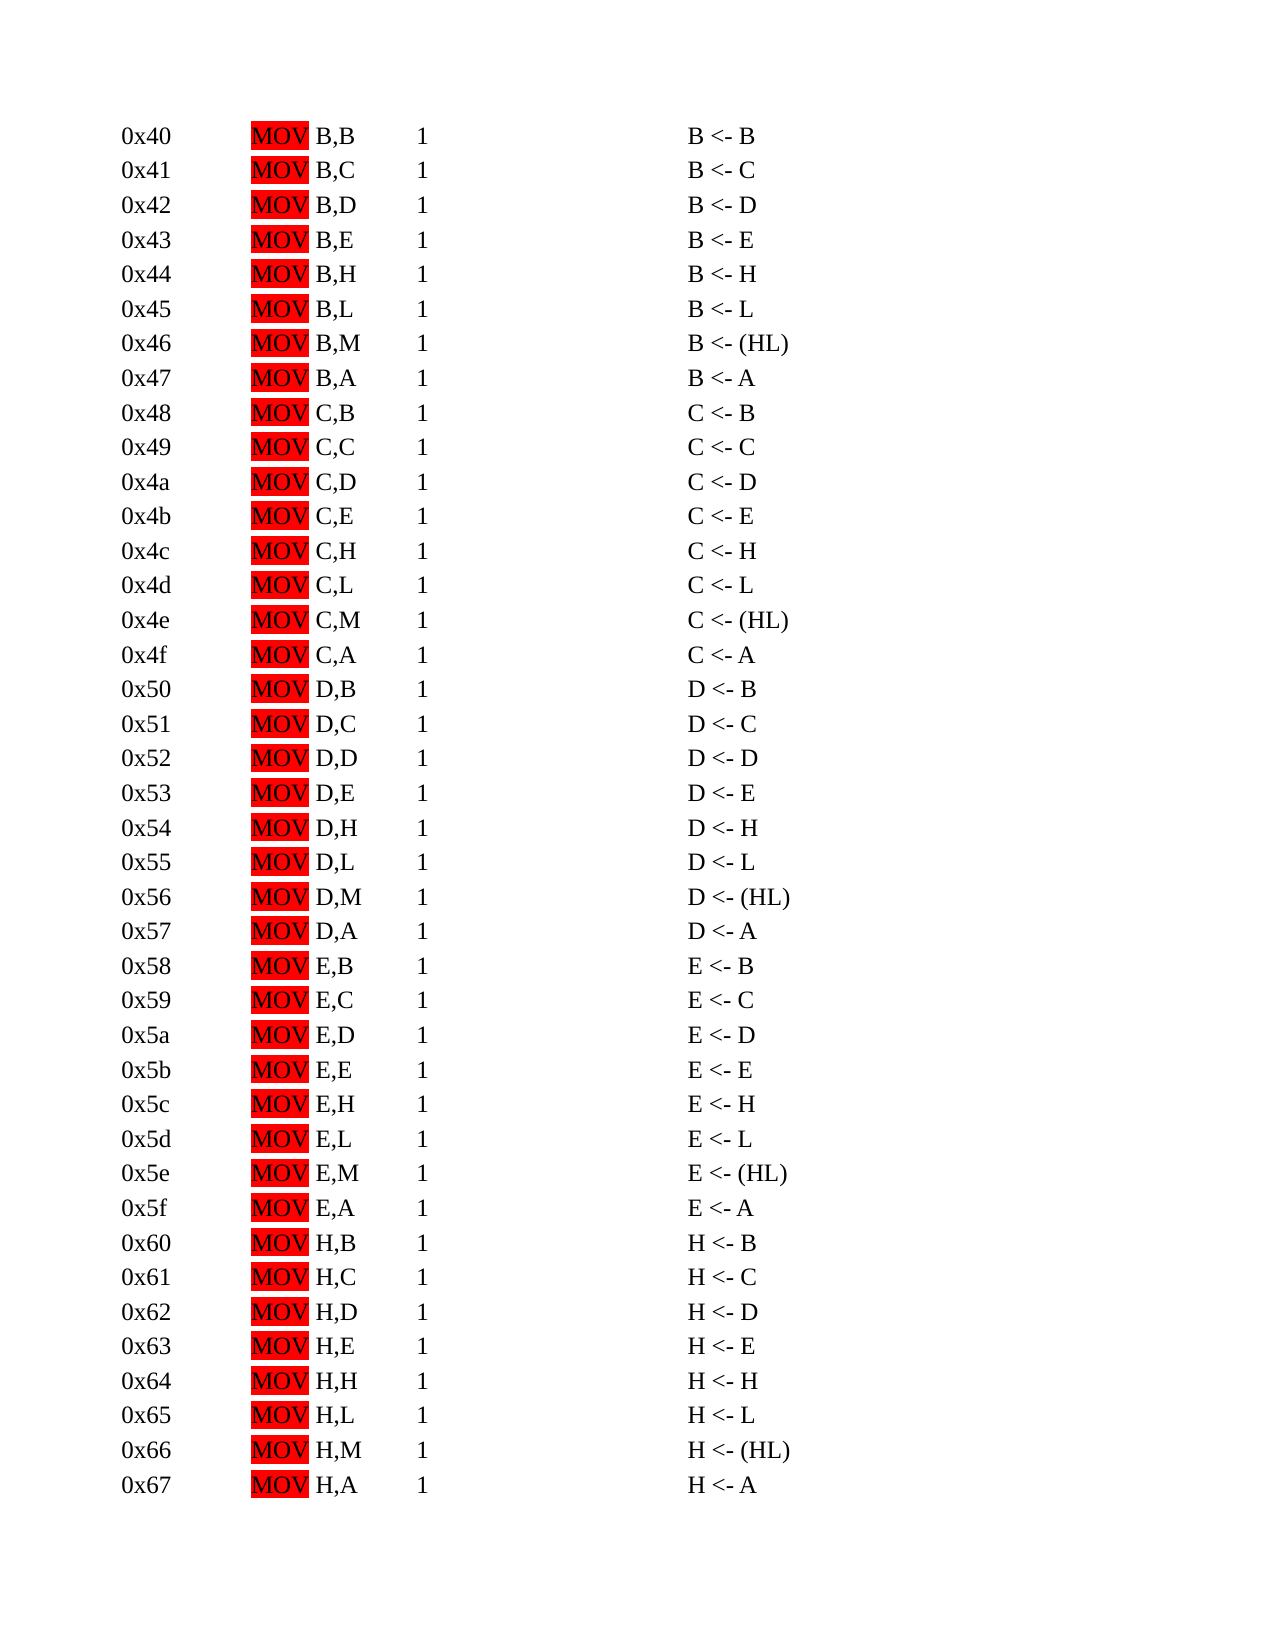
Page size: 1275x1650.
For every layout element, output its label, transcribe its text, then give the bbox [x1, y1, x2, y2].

table_cell E <- C [684, 983, 1157, 1017]
table_cell B <- L [684, 291, 1157, 326]
table_cell MOV C,L [248, 568, 413, 602]
table_cell MOV D,A [248, 914, 413, 948]
table_cell [503, 1017, 684, 1052]
table_cell 1 [413, 948, 502, 983]
table_cell [503, 326, 684, 360]
table_cell [503, 741, 684, 775]
table_cell 1 [413, 602, 502, 637]
table_cell B <- H [684, 256, 1157, 291]
table_cell 0x5e [118, 1156, 248, 1190]
table_cell 0x44 [118, 256, 248, 291]
table_cell C <- (HL) [684, 602, 1157, 637]
table_cell [503, 1467, 684, 1501]
table_cell 0x63 [118, 1329, 248, 1363]
table_cell C <- L [684, 568, 1157, 602]
table_cell H <- A [684, 1467, 1157, 1501]
table_cell MOV E,M [248, 1156, 413, 1190]
table_cell 1 [413, 706, 502, 741]
table_cell [503, 499, 684, 533]
table_cell MOV D,L [248, 844, 413, 879]
table_cell 1 [413, 1467, 502, 1501]
table_cell MOV B,B [248, 118, 413, 153]
table_cell MOV E,H [248, 1086, 413, 1121]
table_cell 1 [413, 1294, 502, 1328]
table_cell MOV H,M [248, 1432, 413, 1467]
table_cell MOV C,H [248, 533, 413, 568]
table_cell MOV C,D [248, 464, 413, 498]
table_cell MOV D,B [248, 671, 413, 706]
table_cell C <- A [684, 637, 1157, 671]
table_cell [503, 222, 684, 256]
table_cell MOV B,D [248, 187, 413, 222]
table_cell H <- H [684, 1363, 1157, 1398]
table_cell MOV H,B [248, 1225, 413, 1259]
table_cell E <- B [684, 948, 1157, 983]
table_cell [503, 948, 684, 983]
table_cell 1 [413, 291, 502, 326]
table_cell 0x41 [118, 153, 248, 187]
table_cell B <- C [684, 153, 1157, 187]
table_cell 0x4a [118, 464, 248, 498]
table_cell [503, 1432, 684, 1467]
table_cell D <- A [684, 914, 1157, 948]
table_cell MOV C,B [248, 395, 413, 429]
table_cell 1 [413, 983, 502, 1017]
table_cell [503, 118, 684, 153]
table_cell MOV H,L [248, 1398, 413, 1432]
table_cell 1 [413, 222, 502, 256]
table_cell 0x5a [118, 1017, 248, 1052]
table_cell [503, 706, 684, 741]
table_cell E <- E [684, 1052, 1157, 1086]
table_cell C <- B [684, 395, 1157, 429]
table_cell 1 [413, 810, 502, 844]
table_cell [503, 187, 684, 222]
table_cell H <- L [684, 1398, 1157, 1432]
table_cell [503, 1052, 684, 1086]
table_cell MOV B,H [248, 256, 413, 291]
table_cell 0x40 [118, 118, 248, 153]
table_cell 0x64 [118, 1363, 248, 1398]
table_cell D <- D [684, 741, 1157, 775]
table_cell MOV H,E [248, 1329, 413, 1363]
table_cell MOV H,H [248, 1363, 413, 1398]
table_cell [503, 533, 684, 568]
table_cell 0x59 [118, 983, 248, 1017]
table_cell MOV D,C [248, 706, 413, 741]
table_cell 0x52 [118, 741, 248, 775]
table_cell [503, 602, 684, 637]
table_cell MOV D,M [248, 879, 413, 913]
table_cell 1 [413, 429, 502, 464]
table_cell [503, 291, 684, 326]
table_cell MOV H,A [248, 1467, 413, 1501]
table_cell MOV E,D [248, 1017, 413, 1052]
table_cell MOV C,E [248, 499, 413, 533]
table_cell 0x50 [118, 671, 248, 706]
table_cell [503, 1190, 684, 1225]
table_cell MOV B,M [248, 326, 413, 360]
table_cell 0x5c [118, 1086, 248, 1121]
table_cell [503, 568, 684, 602]
table_cell 0x4e [118, 602, 248, 637]
table_cell MOV C,M [248, 602, 413, 637]
table_cell 0x57 [118, 914, 248, 948]
table_cell 0x61 [118, 1259, 248, 1294]
table_cell 1 [413, 637, 502, 671]
table_cell 0x51 [118, 706, 248, 741]
table_cell H <- D [684, 1294, 1157, 1328]
table_cell E <- A [684, 1190, 1157, 1225]
table_cell MOV D,D [248, 741, 413, 775]
table_cell 1 [413, 1432, 502, 1467]
table_cell 1 [413, 1121, 502, 1156]
table_cell MOV B,C [248, 153, 413, 187]
table_cell MOV B,L [248, 291, 413, 326]
table_cell 0x55 [118, 844, 248, 879]
table_cell 0x42 [118, 187, 248, 222]
table_cell 0x5b [118, 1052, 248, 1086]
table_cell 0x5d [118, 1121, 248, 1156]
table_cell C <- C [684, 429, 1157, 464]
table_cell MOV C,C [248, 429, 413, 464]
table_cell 0x47 [118, 360, 248, 395]
table_cell [503, 1225, 684, 1259]
table_cell B <- A [684, 360, 1157, 395]
table_cell [503, 1121, 684, 1156]
table_cell 1 [413, 118, 502, 153]
table_cell 1 [413, 775, 502, 810]
table_cell [503, 1294, 684, 1328]
table_cell 1 [413, 533, 502, 568]
table_cell [503, 395, 684, 429]
table_cell MOV C,A [248, 637, 413, 671]
table_cell E <- D [684, 1017, 1157, 1052]
table_cell 0x62 [118, 1294, 248, 1328]
table_cell 0x4d [118, 568, 248, 602]
table_cell 1 [413, 499, 502, 533]
table_cell D <- H [684, 810, 1157, 844]
table_cell [503, 153, 684, 187]
table_cell 1 [413, 187, 502, 222]
table_cell [503, 879, 684, 913]
table_cell D <- C [684, 706, 1157, 741]
table_cell [503, 1086, 684, 1121]
table_cell B <- E [684, 222, 1157, 256]
table_cell 1 [413, 1052, 502, 1086]
table_cell [503, 256, 684, 291]
table_cell 1 [413, 1017, 502, 1052]
table_cell 1 [413, 1086, 502, 1121]
table_cell D <- E [684, 775, 1157, 810]
table_cell [503, 1363, 684, 1398]
table_cell 1 [413, 326, 502, 360]
table_cell E <- (HL) [684, 1156, 1157, 1190]
table_cell [503, 914, 684, 948]
table_cell 0x4c [118, 533, 248, 568]
table_cell [503, 775, 684, 810]
table_cell 0x60 [118, 1225, 248, 1259]
table_cell MOV E,A [248, 1190, 413, 1225]
table_cell 0x46 [118, 326, 248, 360]
table_cell 0x65 [118, 1398, 248, 1432]
table_cell [503, 1259, 684, 1294]
table_cell MOV B,E [248, 222, 413, 256]
table_cell C <- E [684, 499, 1157, 533]
table_cell 1 [413, 1398, 502, 1432]
table_cell 0x53 [118, 775, 248, 810]
table_cell E <- L [684, 1121, 1157, 1156]
table_cell 1 [413, 741, 502, 775]
table_cell H <- (HL) [684, 1432, 1157, 1467]
table_cell 1 [413, 879, 502, 913]
table_cell 0x4b [118, 499, 248, 533]
table_cell [503, 360, 684, 395]
table_cell 0x5f [118, 1190, 248, 1225]
table_cell [503, 844, 684, 879]
table_cell MOV E,L [248, 1121, 413, 1156]
table_cell MOV H,C [248, 1259, 413, 1294]
table_cell D <- (HL) [684, 879, 1157, 913]
table_cell 0x43 [118, 222, 248, 256]
table_cell [503, 983, 684, 1017]
table_cell 0x54 [118, 810, 248, 844]
table_cell B <- B [684, 118, 1157, 153]
table_cell 1 [413, 1156, 502, 1190]
table_cell 1 [413, 360, 502, 395]
table_cell B <- (HL) [684, 326, 1157, 360]
table_cell 1 [413, 395, 502, 429]
table_cell 0x66 [118, 1432, 248, 1467]
table_cell [503, 1156, 684, 1190]
table_cell MOV B,A [248, 360, 413, 395]
table_cell [503, 1398, 684, 1432]
table_cell 0x49 [118, 429, 248, 464]
table_cell 0x4f [118, 637, 248, 671]
table_cell 1 [413, 1259, 502, 1294]
table_cell 0x58 [118, 948, 248, 983]
table_cell MOV D,E [248, 775, 413, 810]
table_cell H <- B [684, 1225, 1157, 1259]
table_cell D <- L [684, 844, 1157, 879]
table_cell 1 [413, 671, 502, 706]
table_cell C <- D [684, 464, 1157, 498]
table_cell 1 [413, 256, 502, 291]
table_cell 0x45 [118, 291, 248, 326]
table_cell H <- C [684, 1259, 1157, 1294]
table_cell [503, 464, 684, 498]
table_cell B <- D [684, 187, 1157, 222]
table_cell 1 [413, 914, 502, 948]
table_cell 0x67 [118, 1467, 248, 1501]
table_cell MOV E,B [248, 948, 413, 983]
table_cell E <- H [684, 1086, 1157, 1121]
table_cell [503, 637, 684, 671]
table_cell MOV H,D [248, 1294, 413, 1328]
table_cell 1 [413, 1225, 502, 1259]
table_cell MOV E,E [248, 1052, 413, 1086]
table_cell 1 [413, 568, 502, 602]
table_cell MOV D,H [248, 810, 413, 844]
table_cell 1 [413, 844, 502, 879]
table_cell [503, 810, 684, 844]
table_cell H <- E [684, 1329, 1157, 1363]
table_cell [503, 671, 684, 706]
table_cell 0x48 [118, 395, 248, 429]
table_cell 1 [413, 1190, 502, 1225]
table_cell 1 [413, 1329, 502, 1363]
table_cell D <- B [684, 671, 1157, 706]
table_cell MOV E,C [248, 983, 413, 1017]
table_cell 1 [413, 1363, 502, 1398]
table_cell [503, 429, 684, 464]
table_cell C <- H [684, 533, 1157, 568]
table_cell 1 [413, 464, 502, 498]
table_cell 1 [413, 153, 502, 187]
table_cell [503, 1329, 684, 1363]
table_cell 0x56 [118, 879, 248, 913]
